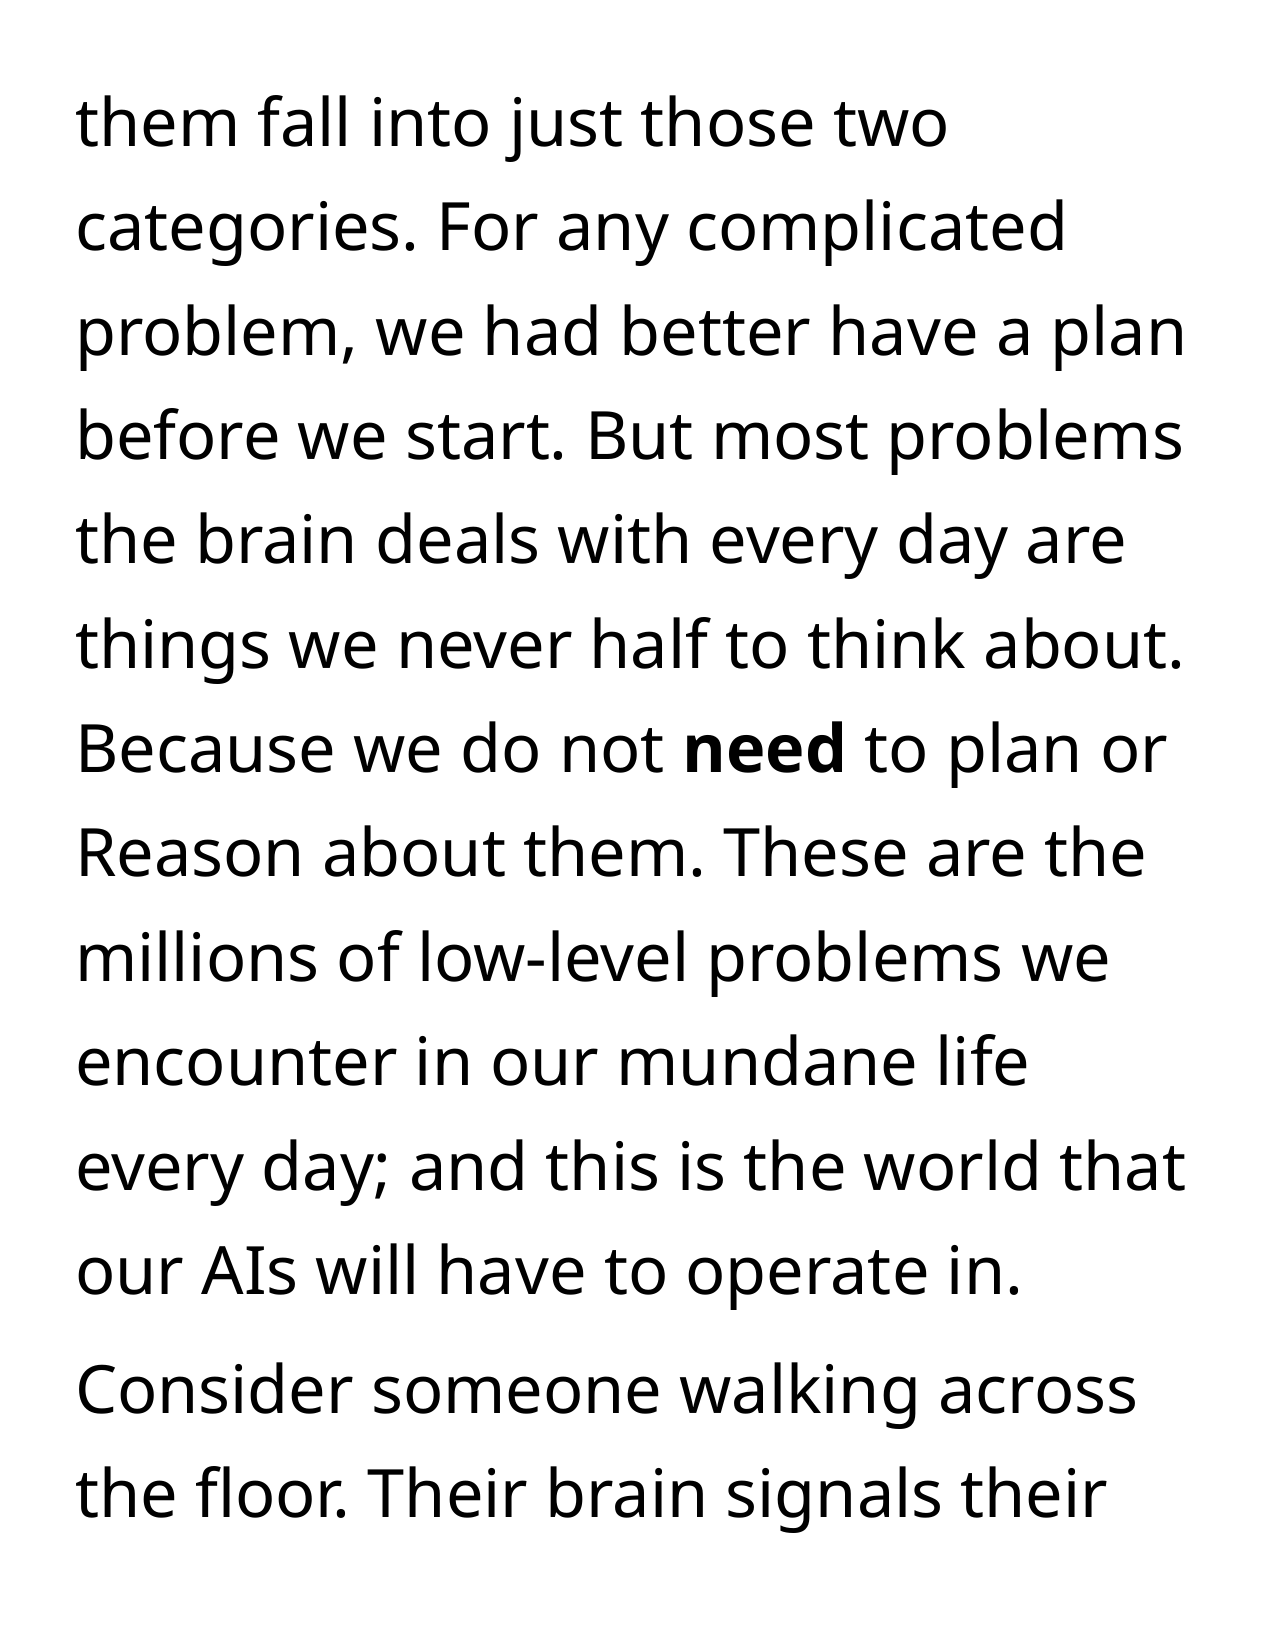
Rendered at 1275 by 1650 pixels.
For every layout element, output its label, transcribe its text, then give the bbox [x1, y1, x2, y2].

text them fall into just those two categories. For any complicated problem, we had better have a plan before we start. But most problems the brain deals with every day are things we never half to think about. Because we do not need to plan or Reason about them. These are the millions of low-level problems we encounter in our mundane life every day; and this is the world that our AIs will have to operate in. [75, 75, 1200, 1314]
text Consider someone walking across the floor. Their brain signals their [75, 1342, 1200, 1537]
